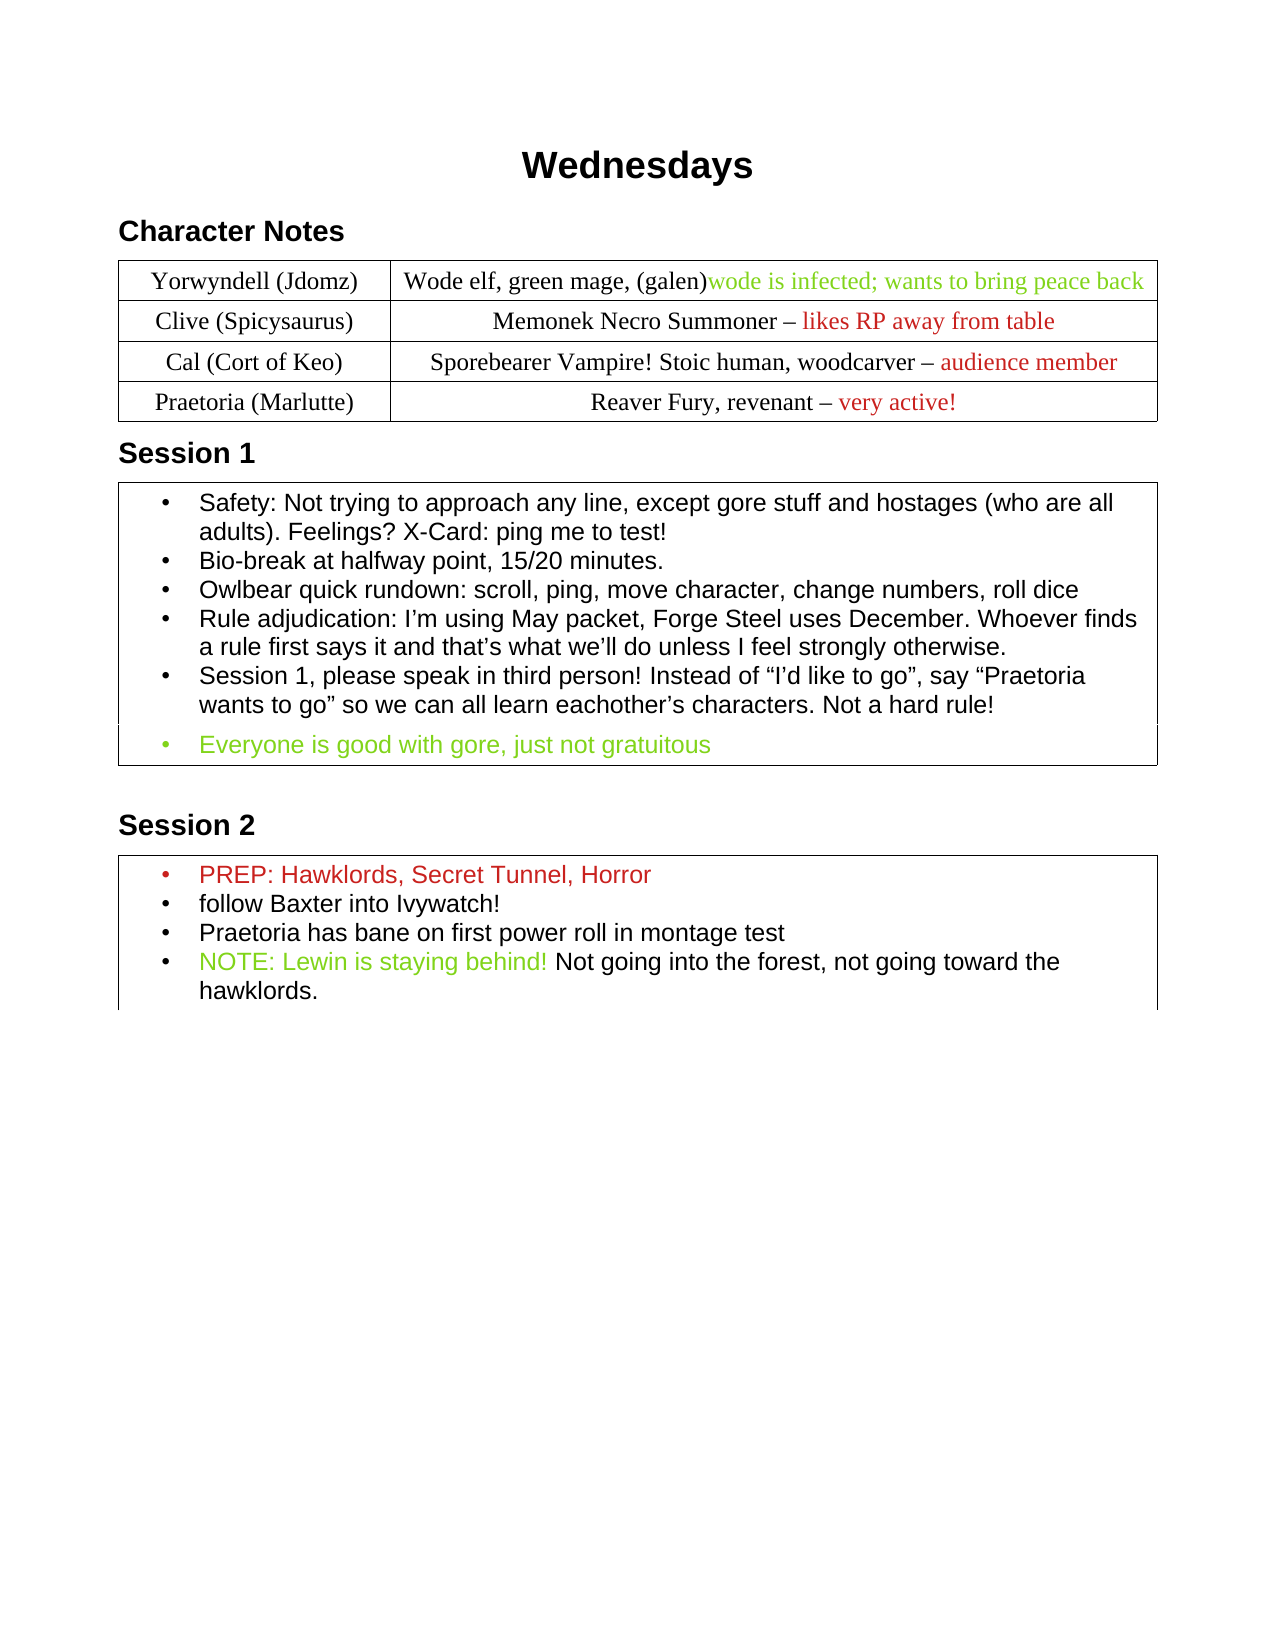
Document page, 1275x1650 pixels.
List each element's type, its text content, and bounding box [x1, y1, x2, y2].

table_cell Reaver Fury, revenant – very active! [391, 382, 1157, 421]
table_cell Praetoria (Marlutte) [119, 382, 390, 421]
table_cell Sporebearer Vampire! Stoic human, woodcarver – audience member [391, 342, 1157, 381]
table_header Yorwyndell (Jdomz) [119, 261, 390, 300]
subtitle Session 1 [118, 436, 1157, 470]
table_header PREP: Hawklords, Secret Tunnel, Horror follow Baxter into Ivywatch! Praetoria has bane on first power roll in montage test NOTE: Lewin is staying behind! Not going into the forest, not going toward the hawklords. [119, 856, 1157, 1010]
table_header Safety: Not trying to approach any line, except gore stuff and hostages (who are all adults). Feelings? X-Card: ping me to test! Bio-break at halfway point, 15/20 minutes. Owlbear quick rundown: scroll, ping, move character, change numbers, roll dice Rule adjudication: I’m using May packet, Forge Steel uses December. Whoever finds a rule first says it and that’s what we’ll do unless I feel strongly otherwise. Session 1, please speak in third person! Instead of “I’d like to go”, say “Praetoria wants to go” so we can all learn eachother’s characters. Not a hard rule! [119, 483, 1157, 724]
table_cell Everyone is good with gore, just not gratuitous [119, 725, 1157, 765]
table_header Wode elf, green mage, (galen)wode is infected; wants to bring peace back [391, 261, 1157, 300]
subtitle Character Notes [118, 214, 1157, 248]
subtitle Wednesdays [118, 143, 1157, 187]
subtitle Session 2 [118, 808, 1157, 842]
table_cell Cal (Cort of Keo) [119, 342, 390, 381]
table_cell Memonek Necro Summoner – likes RP away from table [391, 301, 1157, 341]
table_cell Clive (Spicysaurus) [119, 301, 390, 341]
